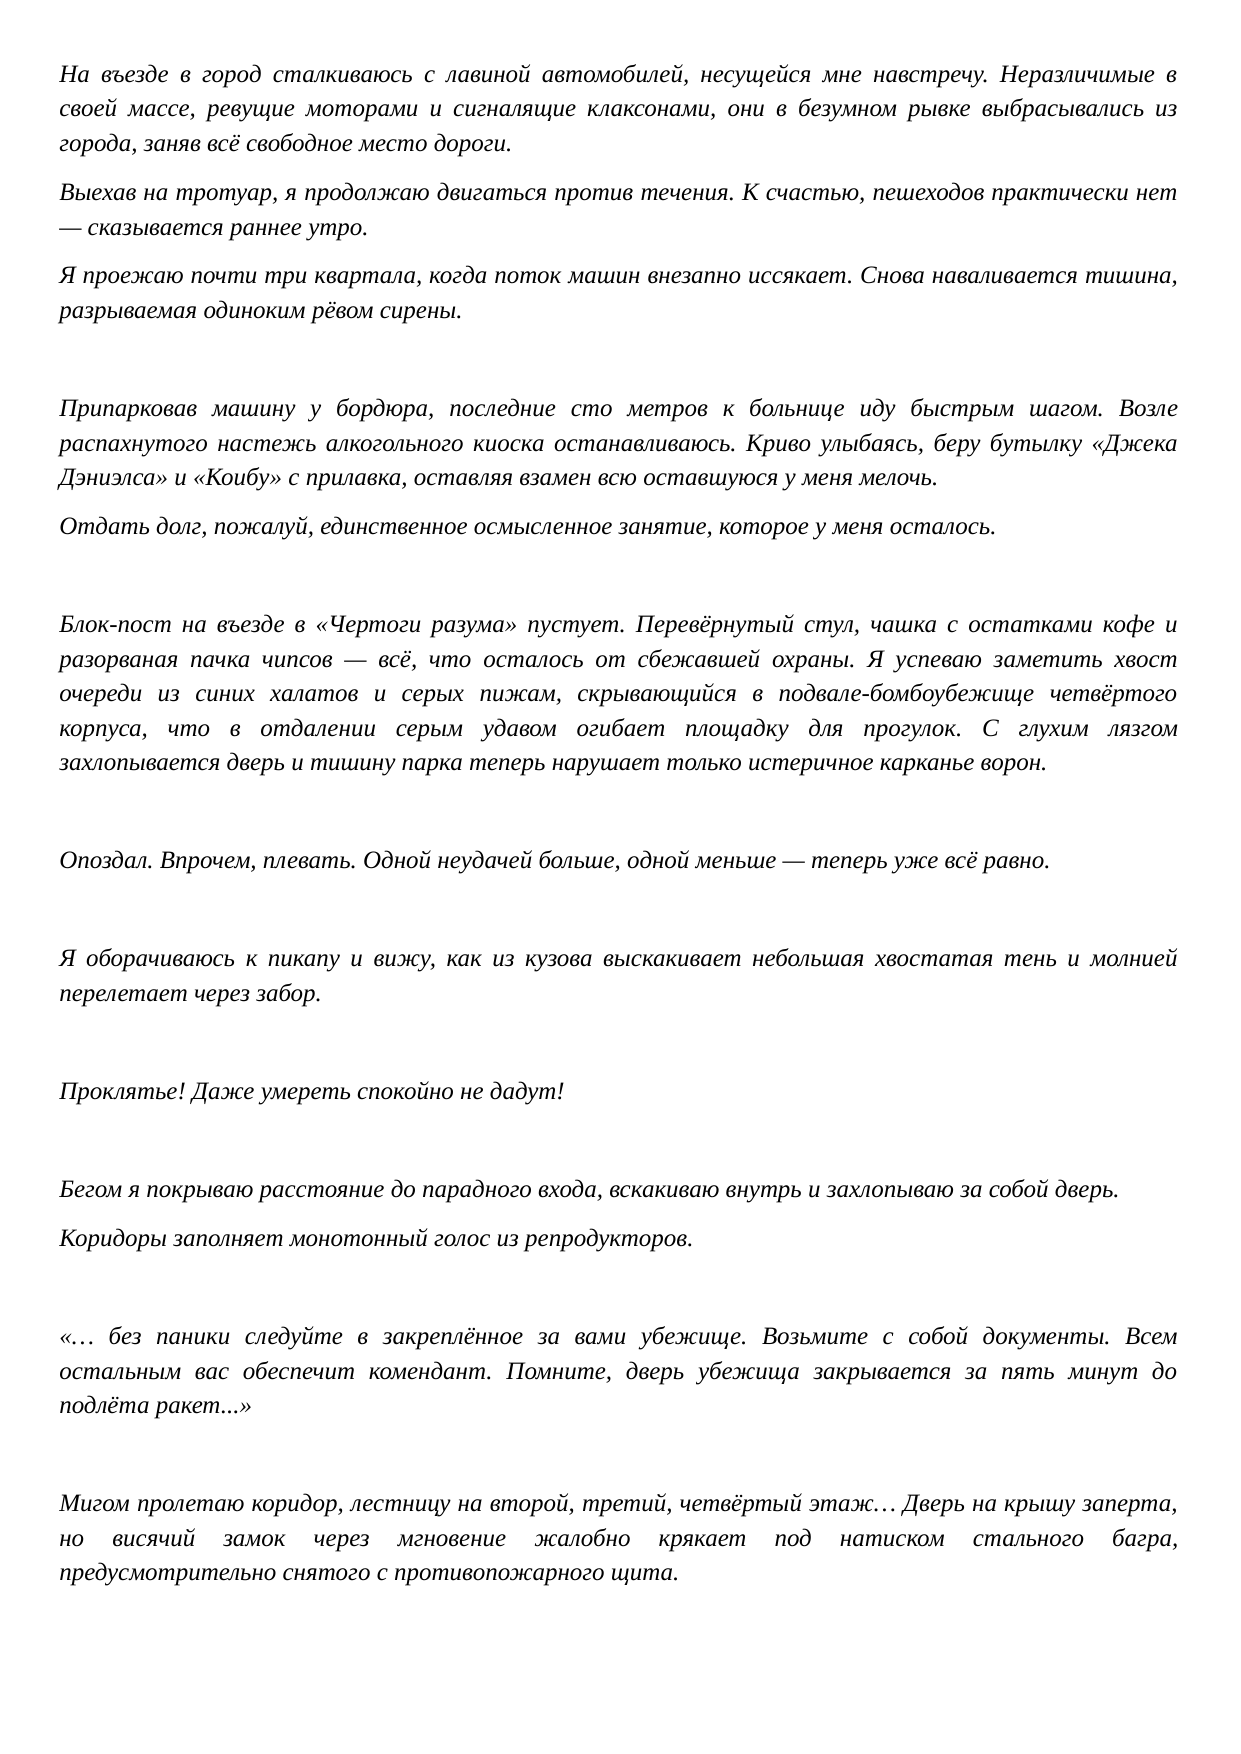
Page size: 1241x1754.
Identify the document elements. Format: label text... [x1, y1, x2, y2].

text На въезде в город сталкиваюсь с лавиной автомобилей, несущейся мне навстречу. Неразличимые в своей массе, ревущие моторами и сигналящие клаксонами, они в безумном рывке выбрасывались из города, заняв всё свободное место дороги. [59, 59, 1181, 157]
text Припарковав машину у бордюра, последние сто метров к больнице иду быстрым шагом. Возле распахнутого настежь алкогольного киоска останавливаюсь. Криво улыбаясь, беру бутылку «Джека Дэниэлса» и «Коибу» с прилавка, оставляя взамен всю оставшуюся у меня мелочь. [59, 393, 1181, 491]
text Я оборачиваюсь к пикапу и вижу, как из кузова выскакивает небольшая хвостатая тень и молнией перелетает через забор. [59, 943, 1181, 1007]
text Опоздал. Впрочем, плевать. Одной неудачей больше, одной меньше — теперь уже всё равно. [59, 845, 1181, 874]
text Отдать долг, пожалуй, единственное осмысленное занятие, которое у меня осталось. [59, 511, 1181, 540]
text Проклятье! Даже умереть спокойно не дадут! [59, 1076, 1181, 1105]
text «… без паники следуйте в закреплённое за вами убежище. Возьмите с собой документы. Всем остальным вас обеспечит комендант. Помните, дверь убежища закрывается за пять минут до подлёта ракет...» [59, 1321, 1181, 1419]
text Выехав на тротуар, я продолжаю двигаться против течения. К счастью, пешеходов практически нет — сказывается раннее утро. [59, 177, 1181, 240]
text Мигом пролетаю коридор, лестницу на второй, третий, четвёртый этаж… Дверь на крышу заперта, но висячий замок через мгновение жалобно крякает под натиском стального багра, предусмотрительно снятого с противопожарного щита. [59, 1488, 1181, 1586]
text Бегом я покрываю расстояние до парадного входа, вскакиваю внутрь и захлопываю за собой дверь. [59, 1174, 1181, 1203]
text Я проежаю почти три квартала, когда поток машин внезапно иссякает. Снова наваливается тишина, разрываемая одиноким рёвом сирены. [59, 261, 1181, 324]
text Блок-пост на въезде в «Чертоги разума» пустует. Перевёрнутый стул, чашка с остатками кофе и разорваная пачка чипсов — всё, что осталось от сбежавшей охраны. Я успеваю заметить хвост очереди из синих халатов и серых пижам, скрывающийся в подвале-бомбоубежище четвёртого корпуса, что в отдалении серым удавом огибает площадку для прогулок. С глухим лязгом захлопывается дверь и тишину парка теперь нарушает только истеричное карканье ворон. [59, 609, 1181, 776]
text Коридоры заполняет монотонный голос из репродукторов. [59, 1223, 1181, 1252]
